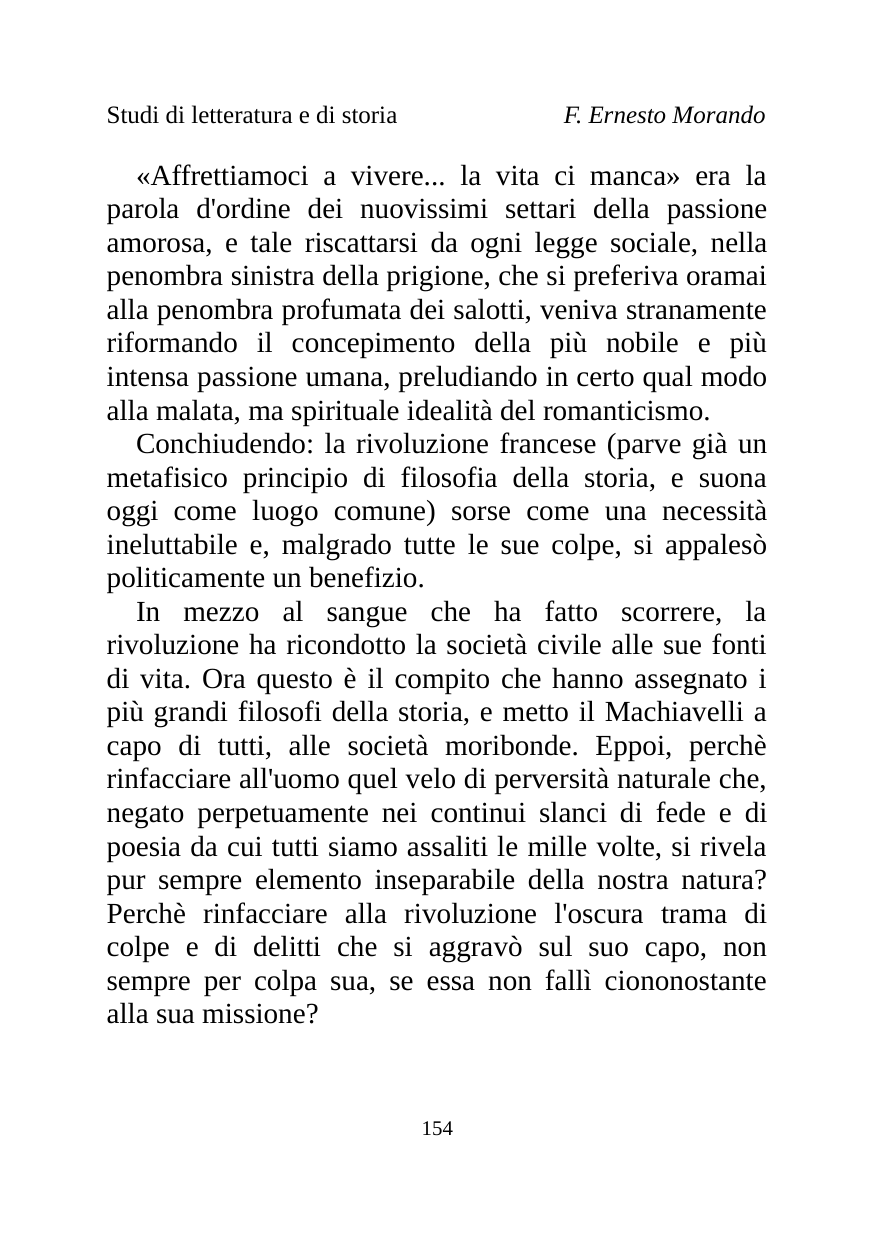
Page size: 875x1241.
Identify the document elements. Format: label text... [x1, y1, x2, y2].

text Conchiudendo: la rivoluzione francese (parve già un metafisico principio di filosofia della storia, e suona oggi come luogo comune) sorse come una necessità ineluttabile e, malgrado tutte le sue colpe, si appalesò politicamente un benefizio. [106, 426, 768, 594]
text «Affrettiamoci a vivere... la vita ci manca» era la parola d'ordine dei nuovissimi settari della passione amorosa, e tale riscattarsi da ogni legge sociale, nella penombra sinistra della prigione, che si preferiva oramai alla penombra profumata dei salotti, veniva stranamente riformando il concepimento della più nobile e più intensa passione umana, preludiando in certo qual modo alla malata, ma spirituale idealità del romanticismo. [106, 158, 768, 426]
text In mezzo al sangue che ha fatto scorrere, la rivoluzione ha ricondotto la società civile alle sue fonti di vita. Ora questo è il compito che hanno assegnato i più grandi filosofi della storia, e metto il Machiavelli a capo di tutti, alle società moribonde. Eppoi, perchè rinfacciare all'uomo quel velo di perversità naturale che, negato perpetuamente nei continui slanci di fede e di poesia da cui tutti siamo assaliti le mille volte, si rivela pur sempre elemento inseparabile della nostra natura? Perchè rinfacciare alla rivoluzione l'oscura trama di colpe e di delitti che si aggravò sul suo capo, non sempre per colpa sua, se essa non fallì ciononostante alla sua missione? [106, 594, 768, 1030]
